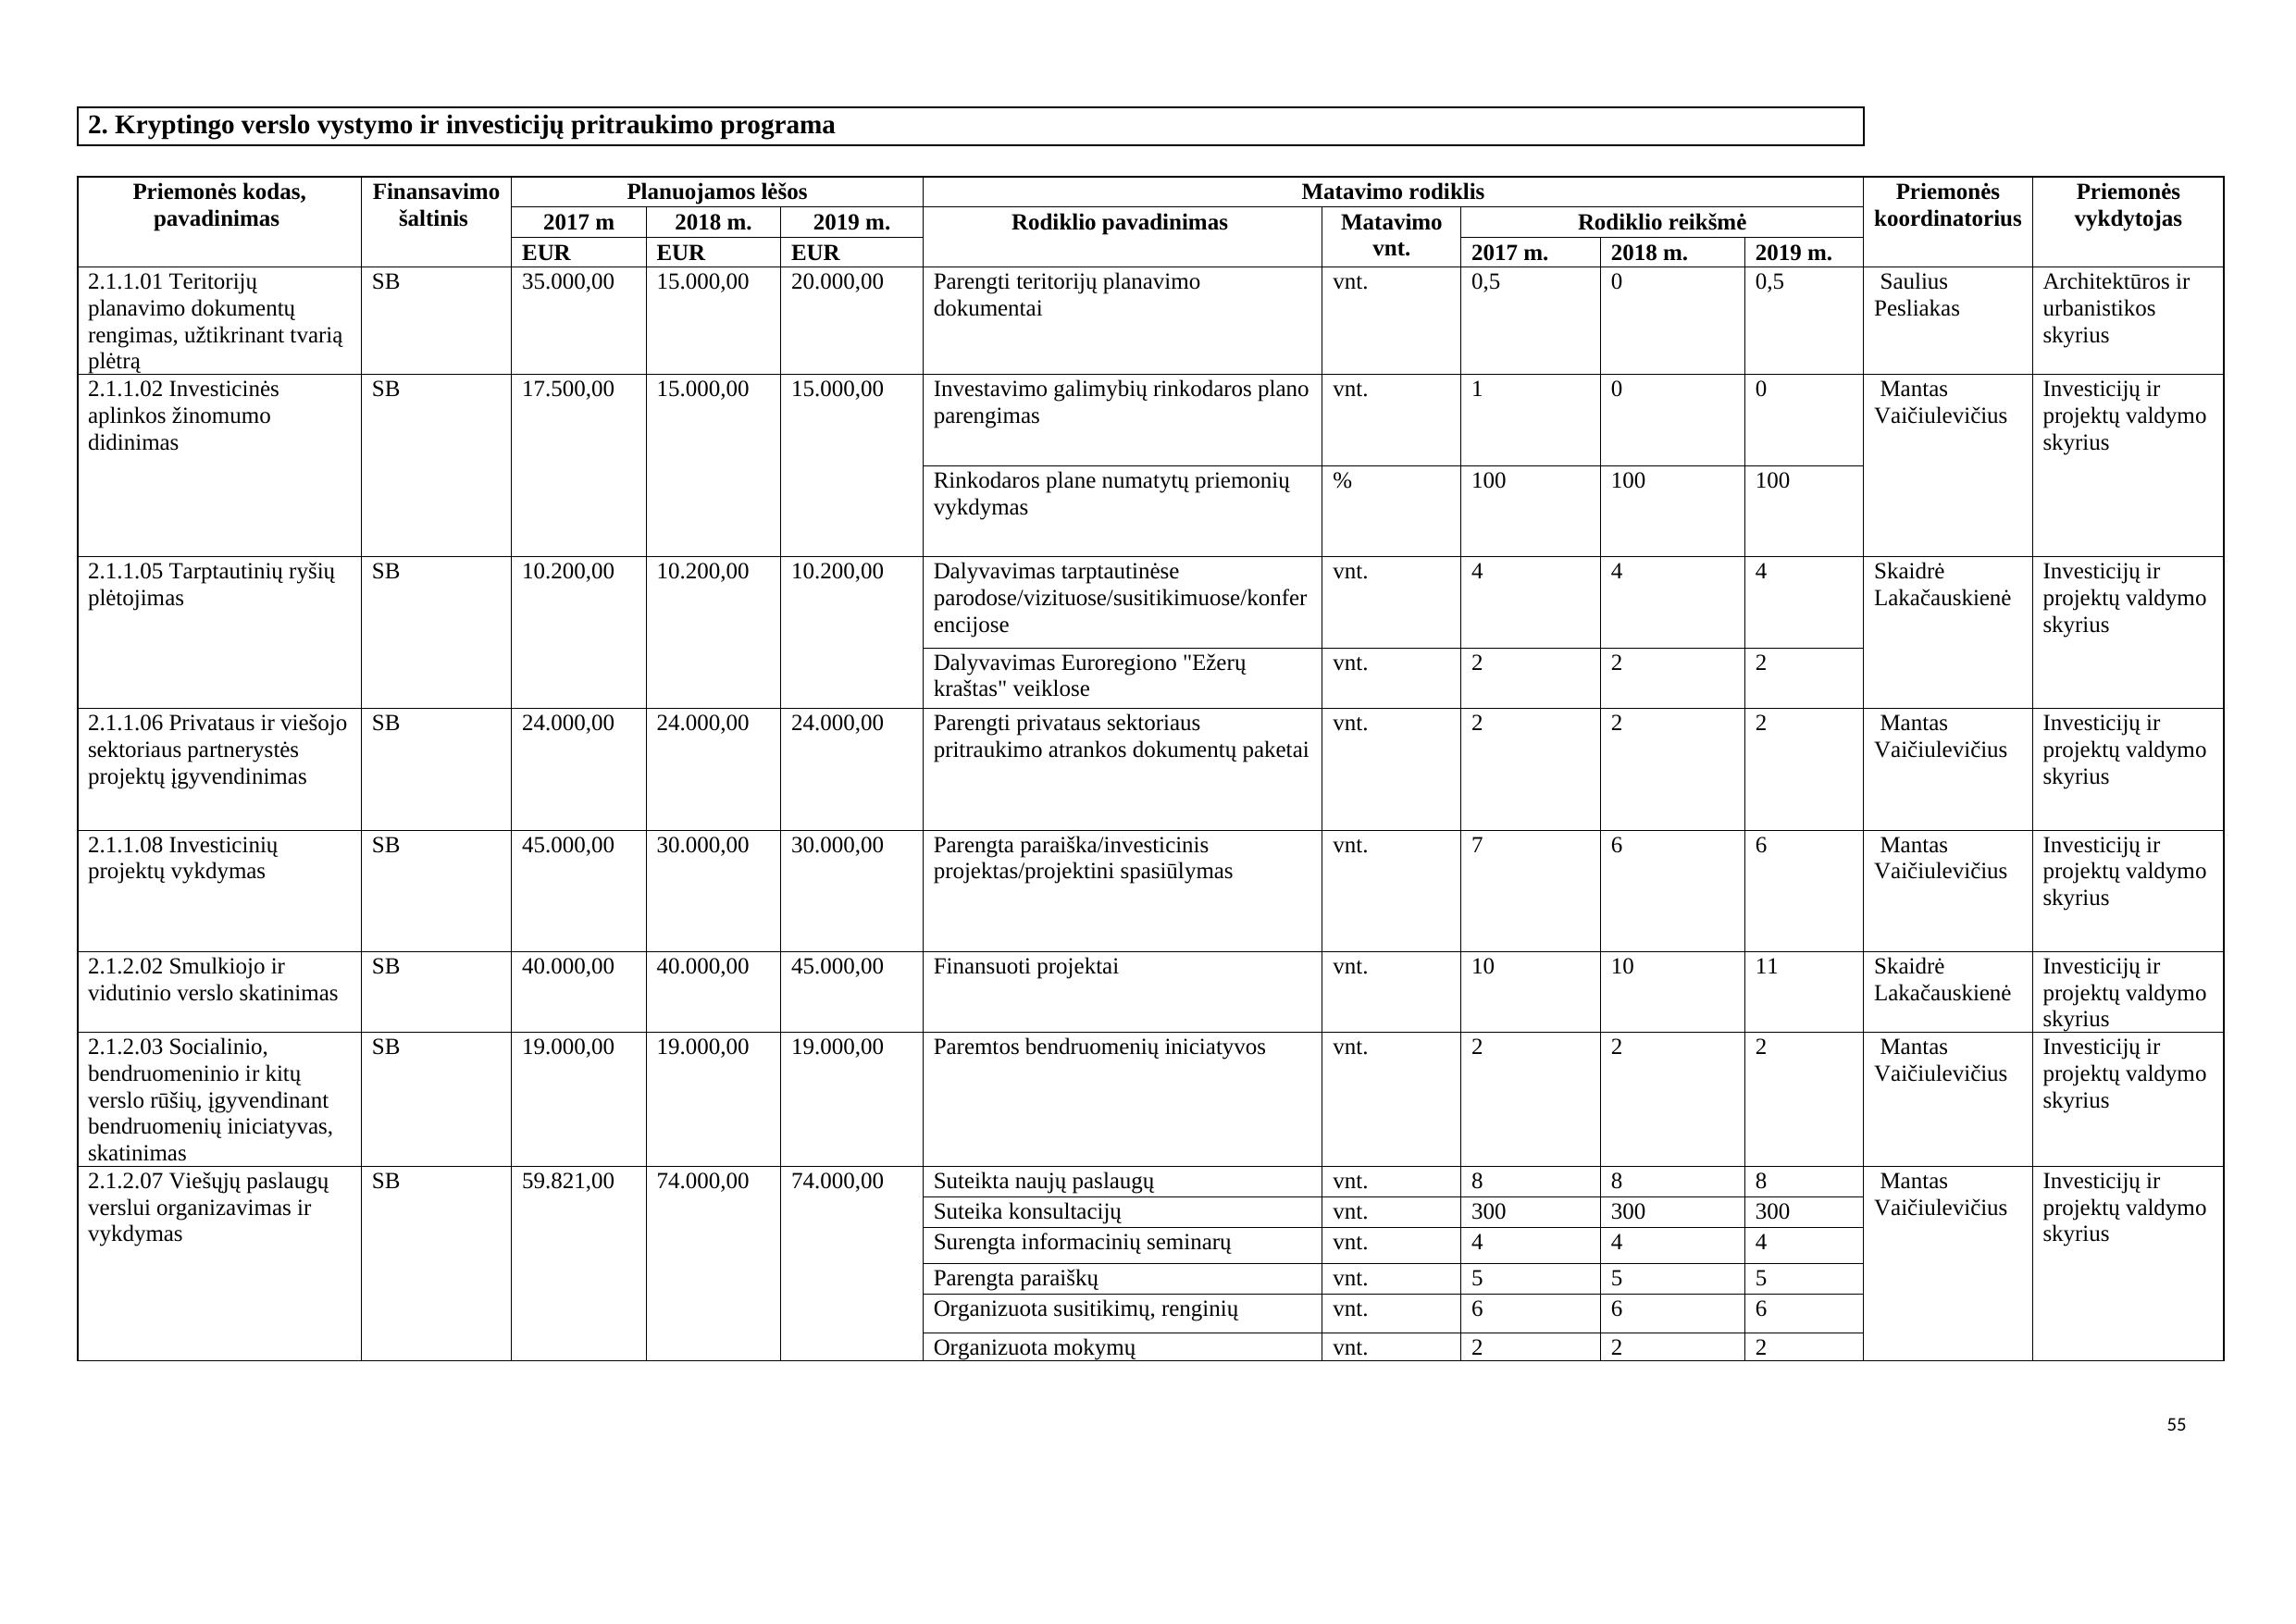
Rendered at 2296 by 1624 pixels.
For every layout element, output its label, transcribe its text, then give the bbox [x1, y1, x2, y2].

table_cell 30.000,00 [781, 831, 923, 951]
table_cell Investicijų ir projektų valdymo skyrius [2033, 1167, 2223, 1359]
table_cell Priemonės kodas, pavadinimas [79, 178, 361, 267]
table_cell vnt. [1322, 1033, 1460, 1166]
table_cell Rodiklio pavadinimas [924, 207, 1322, 267]
table_cell 35.000,00 [512, 267, 646, 374]
table_cell Suteikta naujų paslaugų [924, 1167, 1322, 1196]
table_cell 0,5 [1745, 267, 1863, 374]
table_cell Priemonės vykdytojas [2033, 178, 2223, 267]
table_cell Parengta paraiška/investicinis projektas/projektini spasiūlymas [924, 831, 1322, 951]
table_cell Parengti teritorijų planavimo dokumentai [924, 267, 1322, 374]
table_cell Parengta paraiškų [924, 1264, 1322, 1294]
table_cell 6 [1745, 1295, 1863, 1333]
table_cell 2 [1745, 709, 1863, 830]
table_cell vnt. [1322, 1333, 1460, 1359]
table_cell 74.000,00 [781, 1167, 923, 1359]
table_cell [78, 146, 361, 176]
table_cell 300 [1601, 1197, 1744, 1227]
table_cell 20.000,00 [781, 267, 923, 374]
table_cell EUR [647, 238, 780, 267]
table_header 2. Kryptingo verslo vystymo ir investicijų pritraukimo programa [79, 108, 1863, 144]
table_cell 2.1.1.08 Investicinių projektų vykdymas [79, 831, 361, 951]
table_cell vnt. [1322, 952, 1460, 1032]
table_cell 24.000,00 [781, 709, 923, 830]
table_cell 6 [1745, 831, 1863, 951]
table_cell vnt. [1322, 1167, 1460, 1196]
table_cell Suteika konsultacijų [924, 1197, 1322, 1227]
table_cell Investavimo galimybių rinkodaros plano parengimas [924, 375, 1322, 465]
table_cell 5 [1461, 1264, 1600, 1294]
table_cell 6 [1601, 1295, 1744, 1333]
table_cell 10.200,00 [647, 557, 780, 708]
table_cell 10 [1461, 952, 1600, 1032]
table_cell vnt. [1322, 267, 1460, 374]
table_cell Dalyvavimas Euroregiono "Ežerų kraštas" veiklose [924, 649, 1322, 708]
table_cell 2 [1601, 1033, 1744, 1166]
table_cell 4 [1601, 557, 1744, 648]
table_cell Planuojamos lėšos [512, 178, 923, 206]
table_cell [781, 146, 923, 176]
table_cell Skaidrė Lakačauskienė [1864, 557, 2032, 708]
table_cell 2 [1461, 649, 1600, 708]
table_cell 5 [1601, 1264, 1744, 1294]
table_cell 2.1.1.06 Privataus ir viešojo sektoriaus partnerystės projektų įgyvendinimas [79, 709, 361, 830]
table_cell Investicijų ir projektų valdymo skyrius [2033, 557, 2223, 708]
table_cell SB [362, 375, 511, 556]
table_cell 74.000,00 [647, 1167, 780, 1359]
table_cell 59.821,00 [512, 1167, 646, 1359]
table_cell SB [362, 267, 511, 374]
table_cell 2017 m [512, 207, 646, 237]
table_cell 24.000,00 [647, 709, 780, 830]
table_cell 11 [1745, 952, 1863, 1032]
table_cell 17.500,00 [512, 375, 646, 556]
table_cell 300 [1461, 1197, 1600, 1227]
table_cell 2019 m. [781, 207, 923, 237]
table_cell Parengti privataus sektoriaus pritraukimo atrankos dokumentų paketai [924, 709, 1322, 830]
table_cell 6 [1461, 1295, 1600, 1333]
table_cell Organizuota mokymų [924, 1333, 1322, 1359]
table_cell vnt. [1322, 1264, 1460, 1294]
table_cell [512, 146, 646, 176]
table_cell 0,5 [1461, 267, 1600, 374]
table_cell Mantas Vaičiulevičius [1864, 1167, 2032, 1359]
table_cell Rinkodaros plane numatytų priemonių vykdymas [924, 466, 1322, 556]
table_cell 2 [1601, 709, 1744, 830]
table_cell 2.1.1.01 Teritorijų planavimo dokumentų rengimas, užtikrinant tvarią plėtrą [79, 267, 361, 374]
table_cell 6 [1601, 831, 1744, 951]
table_cell [1322, 146, 1460, 176]
table_cell 2 [1601, 1333, 1744, 1359]
table_cell Mantas Vaičiulevičius [1864, 1033, 2032, 1166]
table_header [2032, 106, 2224, 144]
table_cell 15.000,00 [647, 375, 780, 556]
table_header [1865, 106, 2032, 144]
table_cell 4 [1461, 1228, 1600, 1263]
table_cell 0 [1601, 375, 1744, 465]
table_cell 8 [1601, 1167, 1744, 1196]
table_cell 2.1.2.07 Viešųjų paslaugų verslui organizavimas ir vykdymas [79, 1167, 361, 1359]
table_cell Saulius Pesliakas [1864, 267, 2032, 374]
table_cell vnt. [1322, 649, 1460, 708]
table_cell SB [362, 831, 511, 951]
table_cell 2 [1745, 1033, 1863, 1166]
table_cell 100 [1461, 466, 1600, 556]
table_cell 4 [1601, 1228, 1744, 1263]
table_cell 2.1.1.02 Investicinės aplinkos žinomumo didinimas [79, 375, 361, 556]
table_cell SB [362, 1033, 511, 1166]
table_cell 19.000,00 [781, 1033, 923, 1166]
table_cell SB [362, 709, 511, 830]
table_cell Investicijų ir projektų valdymo skyrius [2033, 375, 2223, 556]
table_cell SB [362, 1167, 511, 1359]
table_cell Paremtos bendruomenių iniciatyvos [924, 1033, 1322, 1166]
table_cell vnt. [1322, 831, 1460, 951]
table_cell 1 [1461, 375, 1600, 465]
table_cell Matavimo rodiklis [924, 178, 1863, 206]
table_cell 8 [1461, 1167, 1600, 1196]
table_cell [1600, 146, 1744, 176]
table_cell Surengta informacinių seminarų [924, 1228, 1322, 1263]
table_cell 2019 m. [1745, 238, 1863, 267]
table_cell vnt. [1322, 1295, 1460, 1333]
table_cell Investicijų ir projektų valdymo skyrius [2033, 952, 2223, 1032]
table_cell 2 [1461, 1033, 1600, 1166]
table_cell Mantas Vaičiulevičius [1864, 831, 2032, 951]
table_cell 100 [1601, 466, 1744, 556]
table_cell 15.000,00 [781, 375, 923, 556]
table_cell EUR [781, 238, 923, 267]
table_cell 10 [1601, 952, 1744, 1032]
table_cell Priemonės koordinatorius [1864, 178, 2032, 267]
table_cell 2018 m. [1601, 238, 1744, 267]
table_cell 2018 m. [647, 207, 780, 237]
table_cell Finansavimo šaltinis [362, 178, 511, 267]
table_cell vnt. [1322, 1228, 1460, 1263]
table_cell [1864, 144, 2032, 176]
table_cell 4 [1461, 557, 1600, 648]
table_cell 45.000,00 [781, 952, 923, 1032]
table_cell 100 [1745, 466, 1863, 556]
table_cell [646, 146, 780, 176]
table_cell 2.1.2.02 Smulkiojo ir vidutinio verslo skatinimas [79, 952, 361, 1032]
table_cell 40.000,00 [512, 952, 646, 1032]
table_cell vnt. [1322, 1197, 1460, 1227]
table_cell Architektūros ir urbanistikos skyrius [2033, 267, 2223, 374]
table_cell 2.1.1.05 Tarptautinių ryšių plėtojimas [79, 557, 361, 708]
table_cell 300 [1745, 1197, 1863, 1227]
table_cell 0 [1745, 375, 1863, 465]
table_cell 19.000,00 [512, 1033, 646, 1166]
table_cell 2017 m. [1461, 238, 1600, 267]
table_cell Finansuoti projektai [924, 952, 1322, 1032]
table_cell 24.000,00 [512, 709, 646, 830]
table_cell SB [362, 557, 511, 708]
table_cell 5 [1745, 1264, 1863, 1294]
table_cell 2.1.2.03 Socialinio, bendruomeninio ir kitų verslo rūšių, įgyvendinant bendruomenių iniciatyvas, skatinimas [79, 1033, 361, 1166]
table_cell [1461, 146, 1600, 176]
table_cell [923, 146, 1322, 176]
table_cell 2 [1745, 1333, 1863, 1359]
table_cell 2 [1461, 1333, 1600, 1359]
table_cell 2 [1745, 649, 1863, 708]
table_cell 2 [1601, 649, 1744, 708]
table_cell [1744, 146, 1864, 176]
table_cell 0 [1601, 267, 1744, 374]
table_cell Investicijų ir projektų valdymo skyrius [2033, 831, 2223, 951]
table_cell 4 [1745, 1228, 1863, 1263]
table_cell Organizuota susitikimų, renginių [924, 1295, 1322, 1333]
table_cell Mantas Vaičiulevičius [1864, 709, 2032, 830]
table_cell 10.200,00 [512, 557, 646, 708]
table_cell SB [362, 952, 511, 1032]
table_cell Mantas Vaičiulevičius [1864, 375, 2032, 556]
table_cell Skaidrė Lakačauskienė [1864, 952, 2032, 1032]
table_cell 19.000,00 [647, 1033, 780, 1166]
table_cell 4 [1745, 557, 1863, 648]
table_cell 8 [1745, 1167, 1863, 1196]
table_cell 2 [1461, 709, 1600, 830]
table_cell [361, 146, 512, 176]
table_cell Matavimo vnt. [1322, 207, 1460, 267]
table_cell 7 [1461, 831, 1600, 951]
table_cell Investicijų ir projektų valdymo skyrius [2033, 709, 2223, 830]
table_cell vnt. [1322, 557, 1460, 648]
table_cell EUR [512, 238, 646, 267]
table_cell 40.000,00 [647, 952, 780, 1032]
table_cell % [1322, 466, 1460, 556]
table_cell vnt. [1322, 709, 1460, 830]
table_cell Investicijų ir projektų valdymo skyrius [2033, 1033, 2223, 1166]
table_cell [2032, 144, 2224, 176]
table_cell Dalyvavimas tarptautinėse parodose/vizituose/susitikimuose/konferencijose [924, 557, 1322, 648]
table_cell 15.000,00 [647, 267, 780, 374]
table_cell 30.000,00 [647, 831, 780, 951]
table_cell 45.000,00 [512, 831, 646, 951]
table_cell 10.200,00 [781, 557, 923, 708]
table_cell vnt. [1322, 375, 1460, 465]
table_cell Rodiklio reikšmė [1461, 207, 1863, 237]
